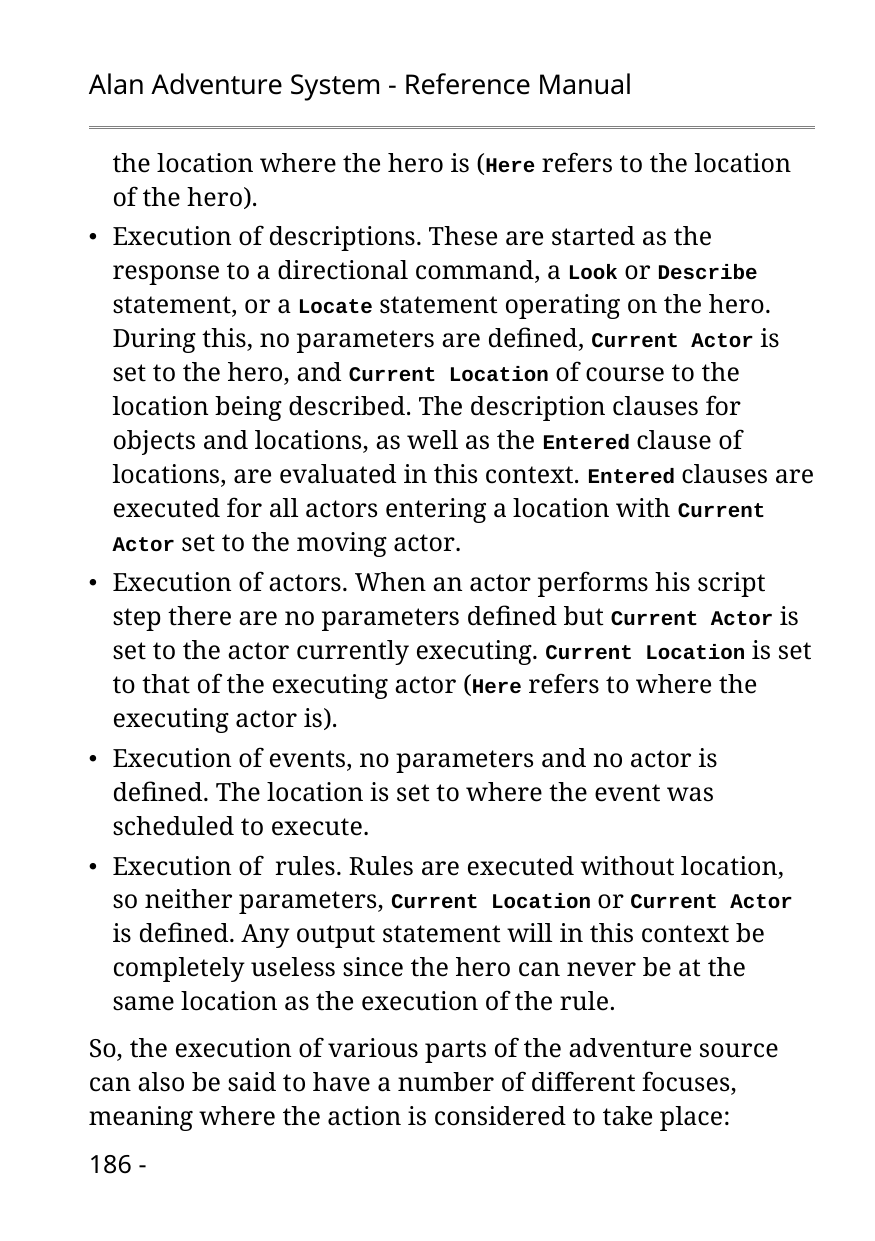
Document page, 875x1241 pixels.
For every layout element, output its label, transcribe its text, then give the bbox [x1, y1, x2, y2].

list Execution of events, no parameters and no actor is defined. The location is set to where the event was scheduled to execute. [88, 741, 815, 842]
list Execution of rules. Rules are executed without location, so neither parameters, Current Location or Current Actor is defined. Any output statement will in this context be completely useless since the hero can never be at the same location as the execution of the rule. [88, 848, 815, 1018]
list the location where the hero is (Here refers to the location of the hero). [88, 146, 815, 213]
list Execution of actors. When an actor performs his script step there are no parame­ters defined but Current Actor is set to the actor currently executing. Current Location is set to that of the executing actor (Here refers to where the executing actor is). [88, 565, 815, 735]
list Execution of descriptions. These are started as the response to a di­rectional command, a Look or Describe statement, or a Lo­cate statement operating on the hero. During this, no parameters are defined, Current Actor is set to the hero, and Current Location of course to the location being described. The description clauses for objects and locations, as well as the Entered clause of locations, are evaluated in this context. Entered clauses are executed for all actors entering a location with Current Actor set to the moving actor. [88, 219, 815, 559]
text So, the execution of various parts of the adventure source can also be said to have a number of different focuses, meaning where the action is considered to take place: [88, 1031, 815, 1132]
